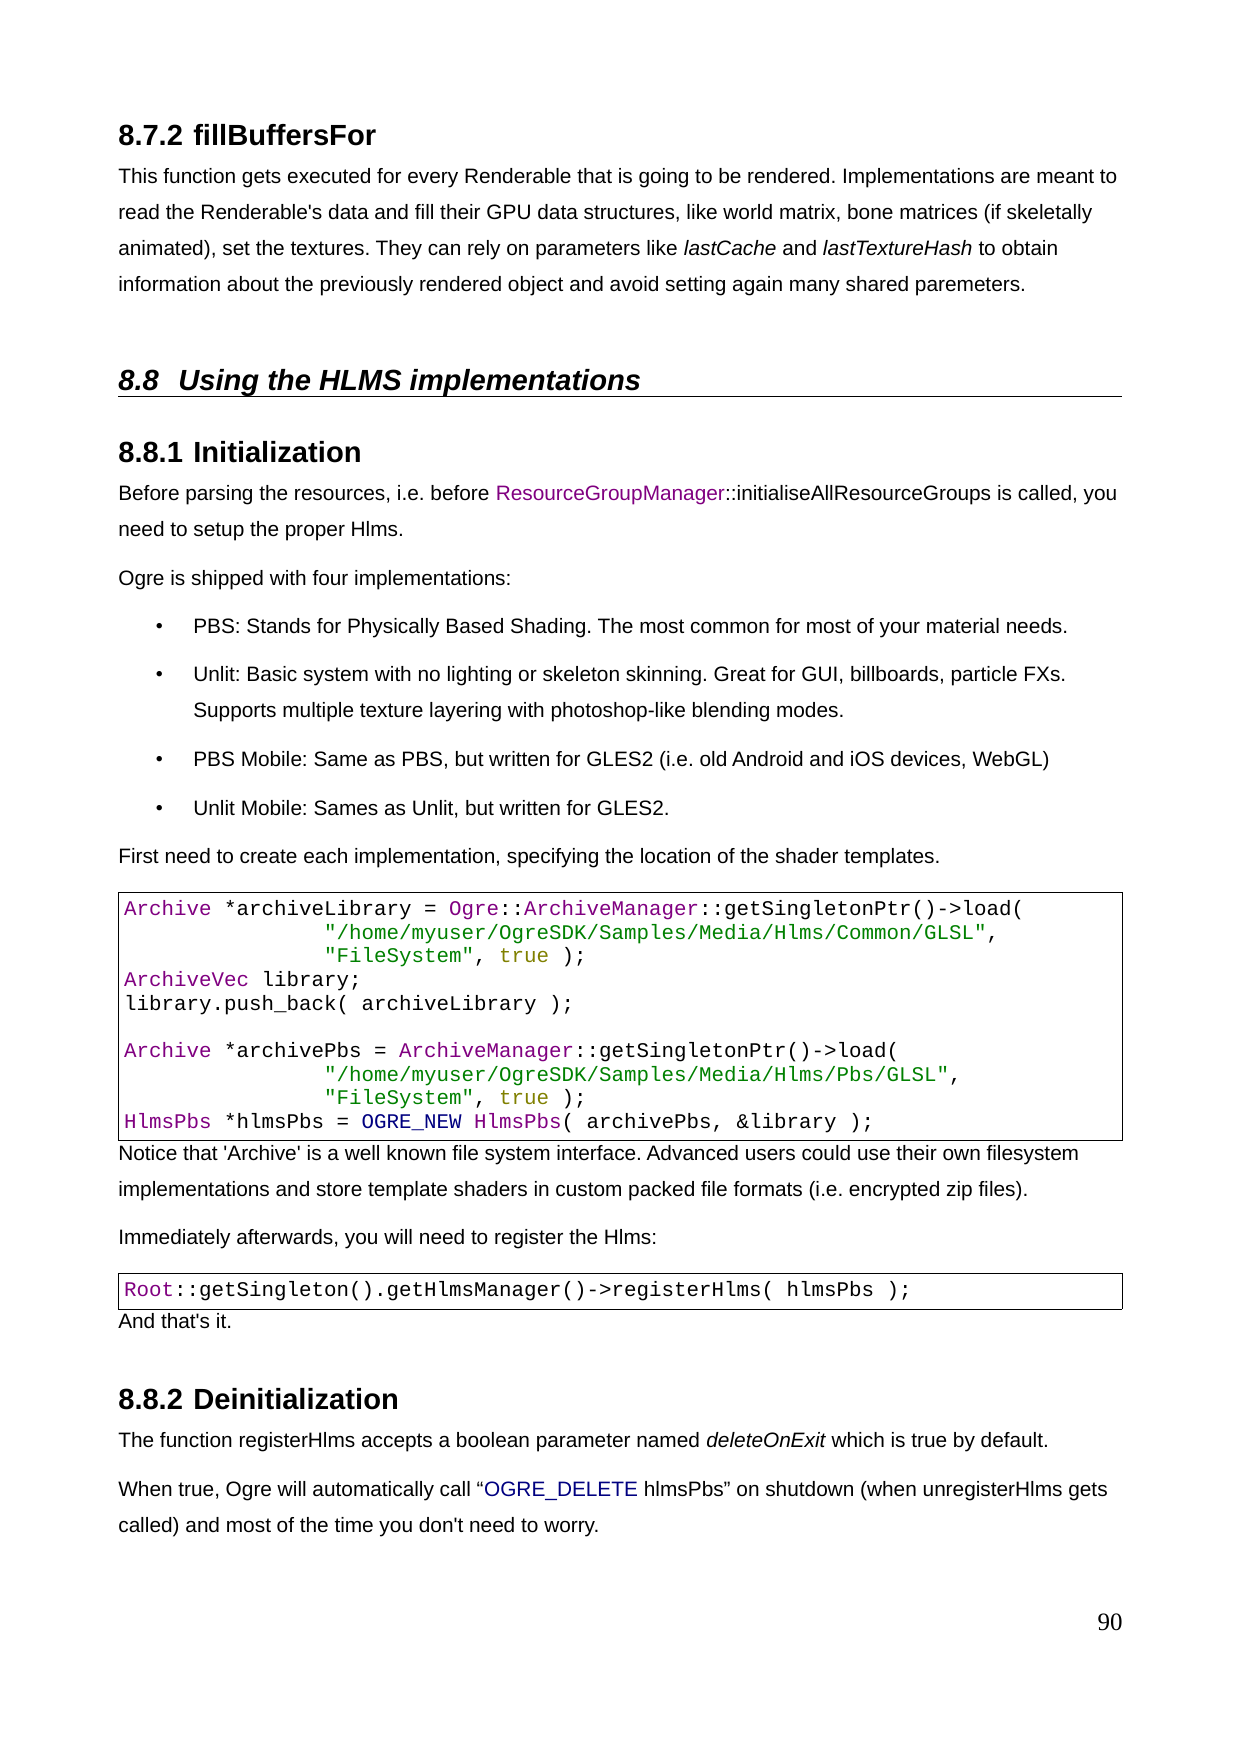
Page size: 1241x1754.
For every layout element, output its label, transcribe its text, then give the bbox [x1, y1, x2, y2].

text Notice that 'Archive' is a well known file system interface. Advanced users could use their own filesystem implementations and store template shaders in custom packed file formats (i.e. encrypted zip files). [118, 1141, 1122, 1200]
text First need to create each implementation, specifying the location of the shader templates. [118, 844, 1122, 868]
list PBS Mobile: Same as PBS, but written for GLES2 (i.e. old Android and iOS devices, WebGL) [156, 747, 1122, 771]
table_header Root::getSingleton().getHlmsManager()->registerHlms( hlmsPbs ); [119, 1274, 1122, 1308]
subtitle Deinitialization [118, 1382, 1122, 1416]
text Before parsing the resources, i.e. before ResourceGroupManager::initialiseAllResourceGroups is called, you need to setup the proper Hlms. [118, 481, 1122, 541]
table_header Archive *archiveLibrary = Ogre::ArchiveManager::getSingletonPtr()->load( "/home/myuser/OgreSDK/Samples/Media/Hlms/Common/GLSL", "FileSystem", true ); ArchiveVec library; library.push_back( archiveLibrary ); Archive *archivePbs = ArchiveManager::getSingletonPtr()->load( "/home/myuser/OgreSDK/Samples/Media/Hlms/Pbs/GLSL", "FileSystem", true ); HlmsPbs *hlmsPbs = OGRE_NEW HlmsPbs( archivePbs, &library ); [119, 893, 1122, 1140]
list Unlit: Basic system with no lighting or skeleton skinning. Great for GUI, billboards, particle FXs. Supports multiple texture layering with photoshop-like blending modes. [156, 662, 1122, 722]
text When true, Ogre will automatically call “OGRE_DELETE hlmsPbs” on shutdown (when unregisterHlms gets called) and most of the time you don't need to worry. [118, 1476, 1122, 1536]
text And that's it. [118, 1310, 1122, 1332]
list PBS: Stands for Physically Based Shading. The most common for most of your material needs. [156, 614, 1122, 638]
subtitle Using the HLMS implementations [118, 363, 1122, 396]
text Immediately afterwards, you will need to register the Hlms: [118, 1225, 1122, 1249]
text Ogre is shipped with four implementations: [118, 565, 1122, 589]
text The function registerHlms accepts a boolean parameter named deleteOnExit which is true by default. [118, 1428, 1122, 1452]
list Unlit Mobile: Sames as Unlit, but written for GLES2. [156, 795, 1122, 819]
text This function gets executed for every Renderable that is going to be rendered. Implementations are meant to read the Renderable's data and fill their GPU data structures, like world matrix, bone matrices (if skeletally animated), set the textures. They can rely on parameters like lastCache and lastTextureHash to obtain information about the previously rendered object and avoid setting again many shared paremeters. [118, 164, 1122, 296]
subtitle Initialization [118, 435, 1122, 468]
subtitle fillBuffersFor [118, 118, 1122, 152]
